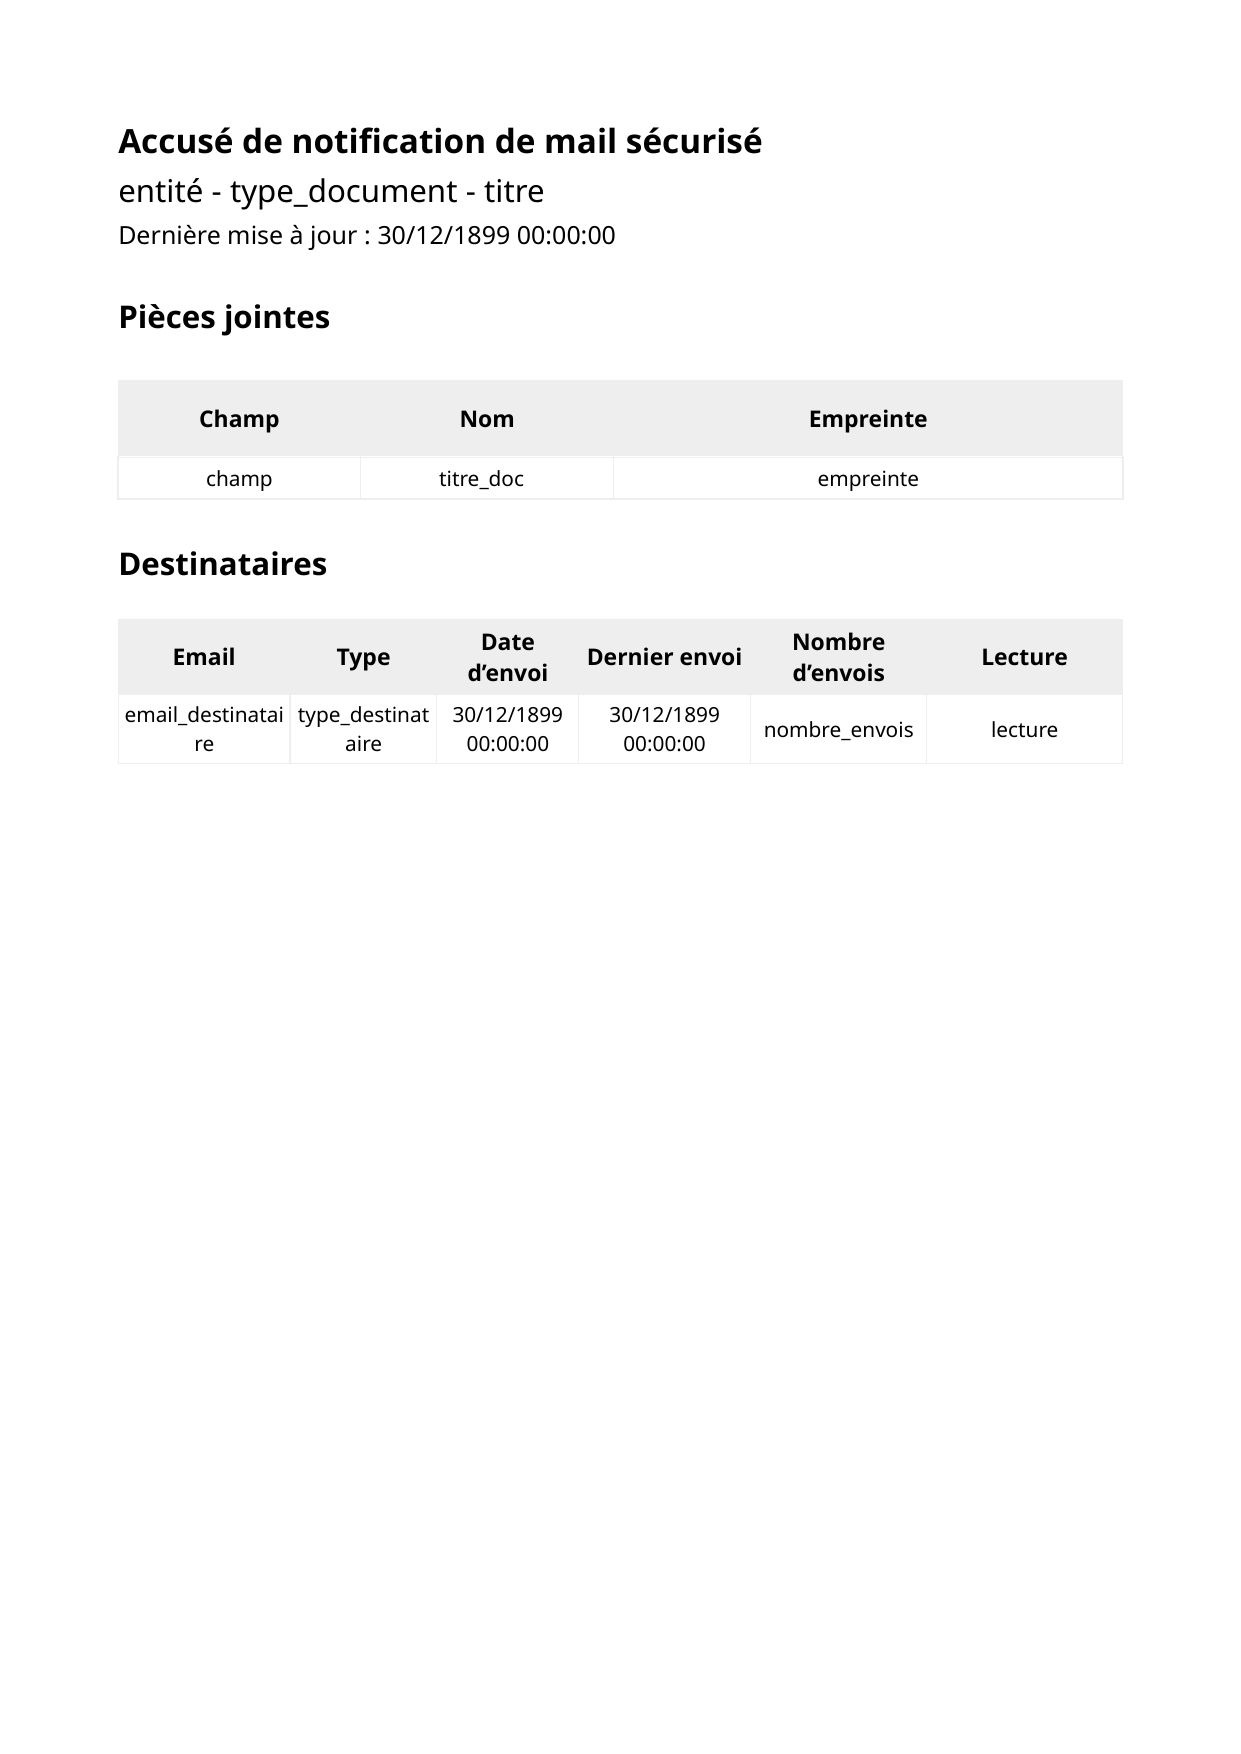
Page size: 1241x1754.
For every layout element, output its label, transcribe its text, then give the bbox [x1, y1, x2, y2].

table_header Lecture [927, 620, 1122, 694]
table_cell 30/12/1899 00:00:00 [437, 695, 578, 763]
text Pièces jointes [118, 295, 1122, 337]
table_cell nombre_envois [751, 695, 926, 763]
table_header Empreinte [614, 381, 1122, 456]
table_header Email [119, 620, 289, 694]
table_cell lecture [927, 695, 1122, 763]
text Destinataires [118, 542, 1122, 585]
table_cell 30/12/1899 00:00:00 [579, 695, 750, 763]
table_cell type_destinataire [291, 695, 436, 763]
text Dernière mise à jour : 30/12/1899 00:00:00 [118, 218, 1122, 252]
table_header Champ [119, 381, 360, 456]
table_cell email_destinataire [119, 695, 289, 763]
table_header Dernier envoi [579, 620, 750, 694]
table_header Nombre d’envois [751, 620, 926, 694]
table_header Date d’envoi [437, 620, 578, 694]
table_cell champ [119, 458, 360, 498]
table_cell titre_doc [361, 458, 613, 498]
text entité - type_document - titre [118, 169, 1122, 212]
table_cell empreinte [614, 458, 1122, 498]
table_header Nom [361, 381, 613, 456]
text Accusé de notification de mail sécurisé [118, 118, 1122, 163]
table_header Type [291, 620, 436, 694]
